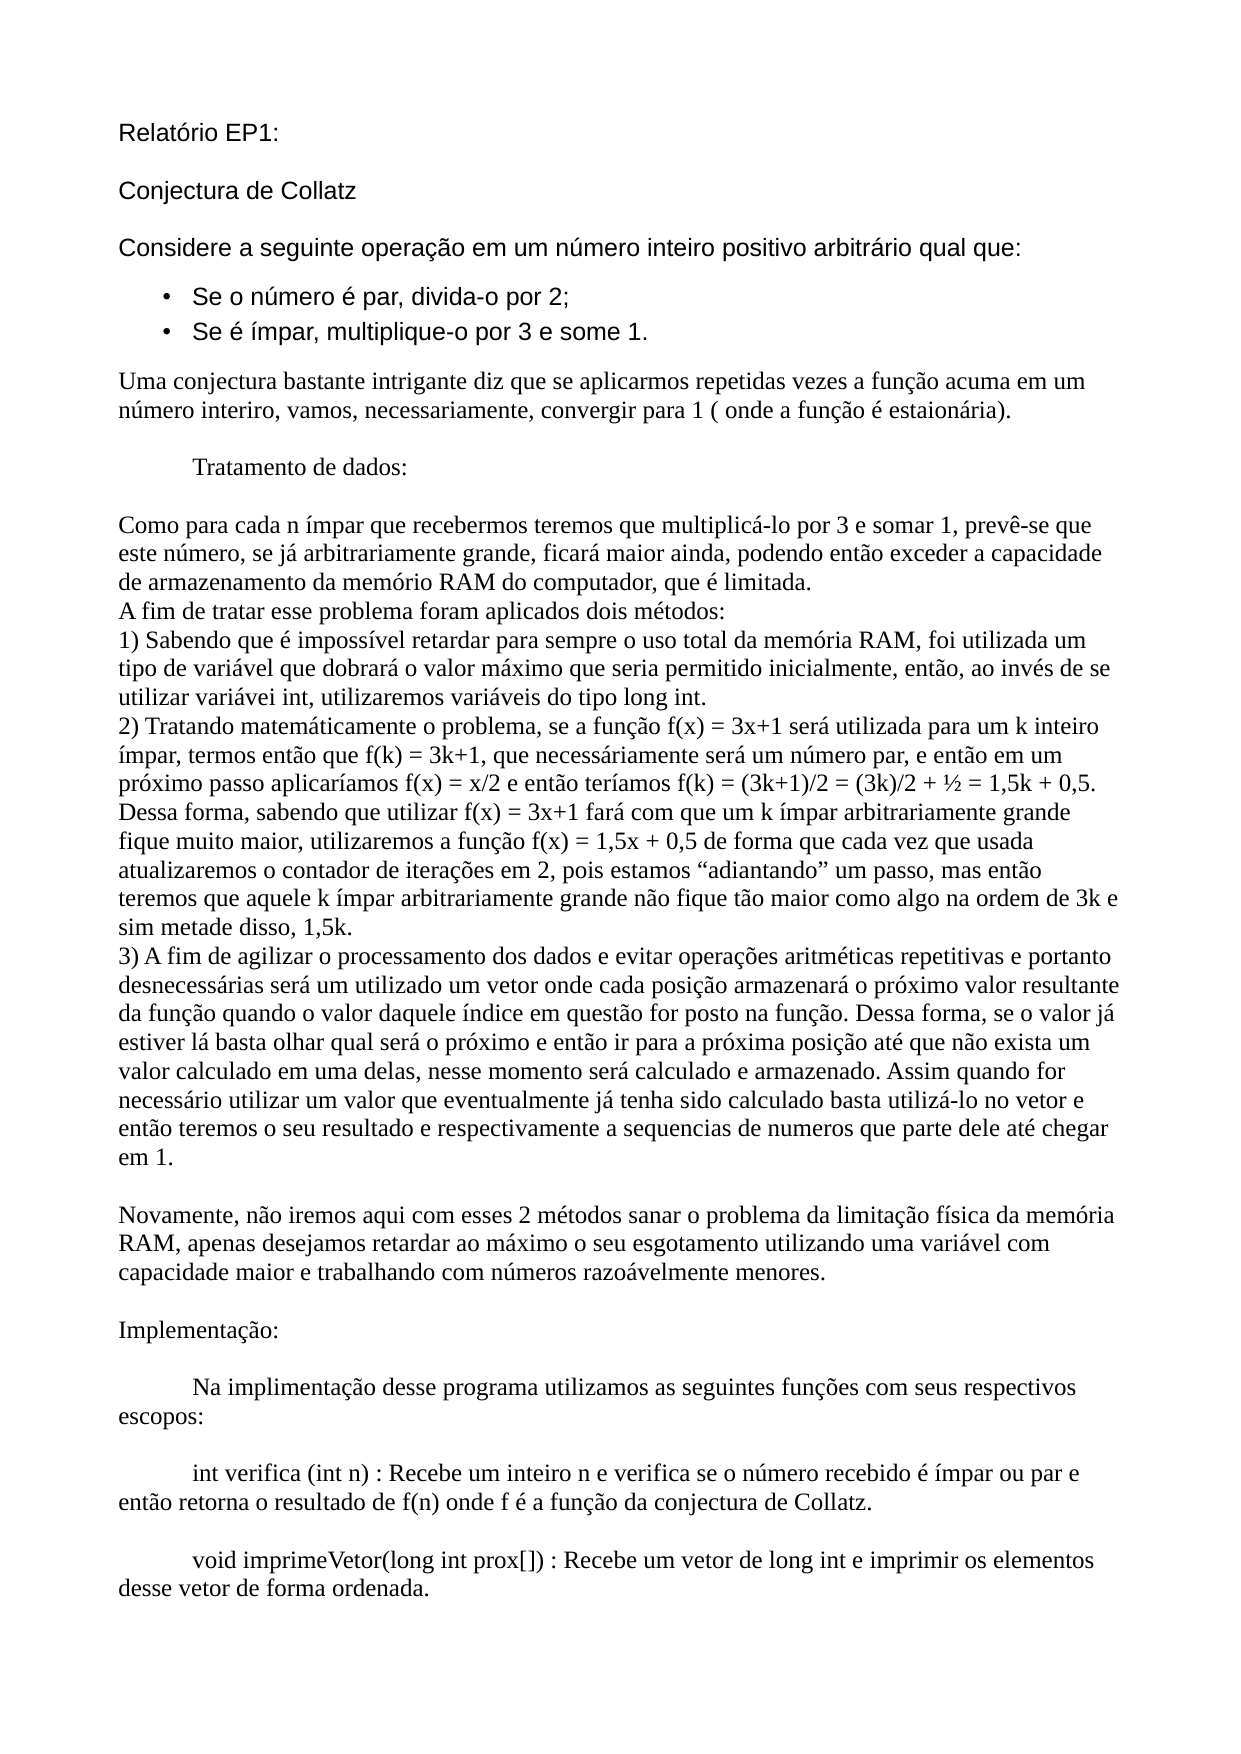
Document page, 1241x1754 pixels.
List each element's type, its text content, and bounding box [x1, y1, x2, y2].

text 3) A fim de agilizar o processamento dos dados e evitar operações aritméticas repetitivas e portanto desnecessárias será um utilizado um vetor onde cada posição armazenará o próximo valor resultante da função quando o valor daquele índice em questão for posto na função. Dessa forma, se o valor já estiver lá basta olhar qual será o próximo e então ir para a próxima posição até que não exista um valor calculado em uma delas, nesse momento será calculado e armazenado. Assim quando for necessário utilizar um valor que eventualmente já tenha sido calculado basta utilizá-lo no vetor e então teremos o seu resultado e respectivamente a sequencias de numeros que parte dele até chegar em 1. [118, 941, 1122, 1171]
text void imprimeVetor(long int prox[]) : Recebe um vetor de long int e imprimir os elementos desse vetor de forma ordenada. [118, 1545, 1122, 1602]
text Novamente, não iremos aqui com esses 2 métodos sanar o problema da limitação física da memória RAM, apenas desejamos retardar ao máximo o seu esgotamento utilizando uma variável com capacidade maior e trabalhando com números razoávelmente menores. [118, 1200, 1122, 1286]
text Implementação: [118, 1315, 1122, 1343]
text Na implimentação desse programa utilizamos as seguintes funções com seus respectivos escopos: [118, 1372, 1122, 1430]
text A fim de tratar esse problema foram aplicados dois métodos: [118, 596, 1122, 625]
text Tratamento de dados: [118, 452, 1122, 481]
text Conjectura de Collatz [118, 176, 1122, 204]
text 1) Sabendo que é impossível retardar para sempre o uso total da memória RAM, foi utilizada um tipo de variável que dobrará o valor máximo que seria permitido inicialmente, então, ao invés de se utilizar variávei int, utilizaremos variáveis do tipo long int. [118, 625, 1122, 711]
text Como para cada n ímpar que recebermos teremos que multiplicá-lo por 3 e somar 1, prevê-se que este número, se já arbitrariamente grande, ficará maior ainda, podendo então exceder a capacidade de armazenamento da memório RAM do computador, que é limitada. [118, 510, 1122, 596]
text Considere a seguinte operação em um número inteiro positivo arbitrário qual que: [118, 233, 1122, 262]
text Dessa forma, sabendo que utilizar f(x) = 3x+1 fará com que um k ímpar arbitrariamente grande fique muito maior, utilizaremos a função f(x) = 1,5x + 0,5 de forma que cada vez que usada atualizaremos o contador de iterações em 2, pois estamos “adiantando” um passo, mas então teremos que aquele k ímpar arbitrariamente grande não fique tão maior como algo na ordem de 3k e sim metade disso, 1,5k. [118, 797, 1122, 941]
list Se é ímpar, multiplique-o por 3 e some 1. [162, 317, 1122, 346]
text Uma conjectura bastante intrigante diz que se aplicarmos repetidas vezes a função acuma em um número interiro, vamos, necessariamente, convergir para 1 ( onde a função é estaionária). [118, 366, 1122, 423]
text int verifica (int n) : Recebe um inteiro n e verifica se o número recebido é ímpar ou par e então retorna o resultado de f(n) onde f é a função da conjectura de Collatz. [118, 1458, 1122, 1516]
text 2) Tratando matemáticamente o problema, se a função f(x) = 3x+1 será utilizada para um k inteiro ímpar, termos então que f(k) = 3k+1, que necessáriamente será um número par, e então em um próximo passo aplicaríamos f(x) = x/2 e então teríamos f(k) = (3k+1)/2 = (3k)/2 + ½ = 1,5k + 0,5. [118, 711, 1122, 797]
list Se o número é par, divida-o por 2; [162, 282, 1122, 311]
text Relatório EP1: [118, 118, 1122, 147]
